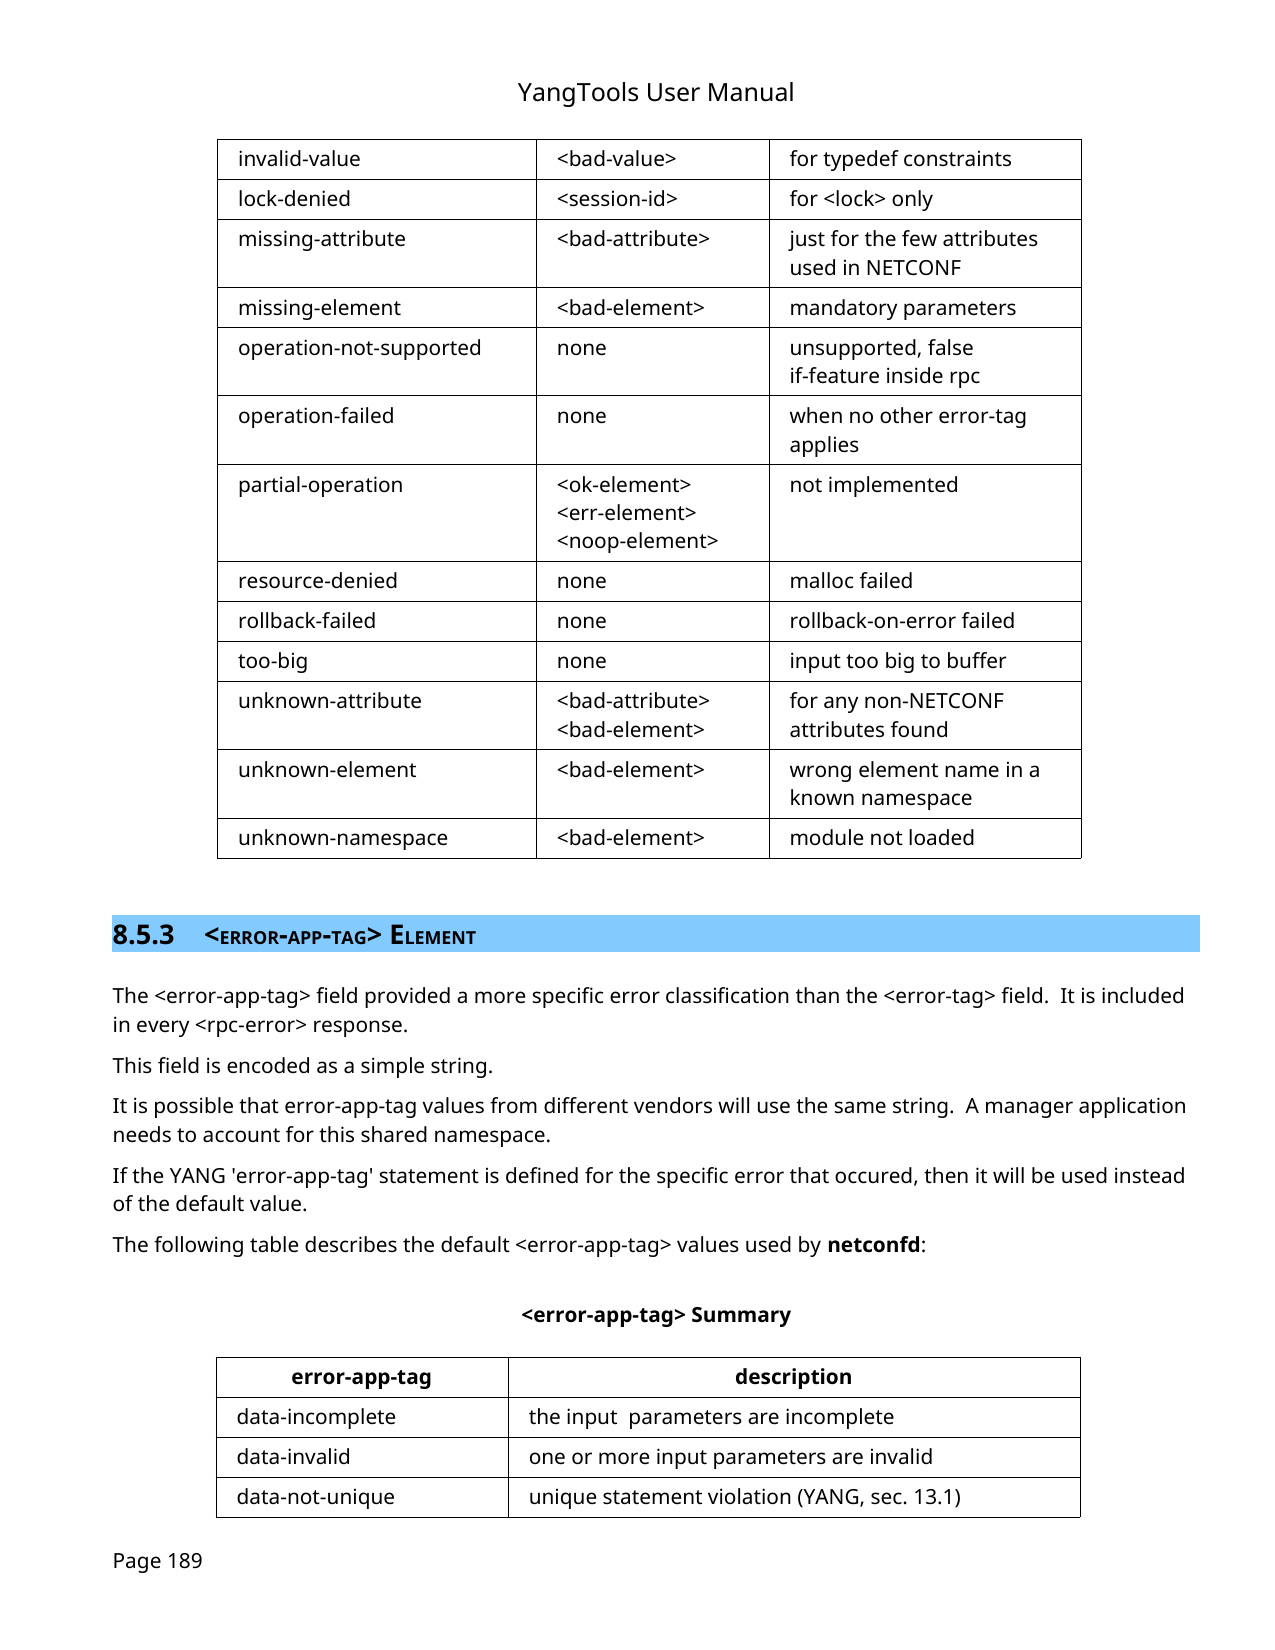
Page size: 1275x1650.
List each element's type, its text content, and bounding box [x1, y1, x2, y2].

table_cell <bad-element> [537, 819, 769, 858]
table_cell just for the few attributes used in NETCONF [770, 220, 1081, 287]
table_cell the input parameters are incomplete [509, 1398, 1080, 1437]
table_cell mandatory parameters [770, 288, 1081, 327]
table_cell unique statement violation (YANG, sec. 13.1) [509, 1478, 1080, 1517]
subtitle <error-app-tag> Element [112, 915, 1200, 952]
table_cell unsupported, false if-feature inside rpc [770, 328, 1081, 395]
table_cell none [537, 562, 769, 601]
table_cell <bad-value> [537, 140, 769, 178]
table_cell rollback-failed [218, 602, 536, 641]
table_cell missing-element [218, 288, 536, 327]
table_cell for <lock> only [770, 180, 1081, 218]
table_cell when no other error-tag applies [770, 396, 1081, 464]
table_cell none [537, 396, 769, 464]
table_cell not implemented [770, 465, 1081, 561]
table_cell module not loaded [770, 819, 1081, 858]
table_cell input too big to buffer [770, 642, 1081, 681]
table_cell operation-failed [218, 396, 536, 464]
table_cell <bad-attribute> <bad-element> [537, 682, 769, 749]
table_cell lock-denied [218, 180, 536, 218]
table_cell none [537, 602, 769, 641]
table_cell none [537, 328, 769, 395]
table_cell for typedef constraints [770, 140, 1081, 178]
text It is possible that error-app-tag values from different vendors will use the same string. A manager application needs to account for this shared namespace. [112, 1092, 1200, 1148]
table_cell rollback-on-error failed [770, 602, 1081, 641]
text The following table describes the default <error-app-tag> values used by netconfd: [112, 1230, 1200, 1259]
text This field is encoded as a simple string. [112, 1051, 1200, 1079]
table_cell unknown-namespace [218, 819, 536, 858]
subtitle <error-app-tag> Summary [127, 1300, 1185, 1328]
table_cell none [537, 642, 769, 681]
table_cell <session-id> [537, 180, 769, 218]
table_cell <bad-attribute> [537, 220, 769, 287]
table_cell invalid-value [218, 140, 536, 178]
table_cell data-invalid [217, 1438, 508, 1477]
table_cell <ok-element> <err-element> <noop-element> [537, 465, 769, 561]
table_cell wrong element name in a known namespace [770, 750, 1081, 818]
table_cell <bad-element> [537, 288, 769, 327]
table_header description [509, 1358, 1080, 1397]
table_cell unknown-attribute [218, 682, 536, 749]
table_cell one or more input parameters are invalid [509, 1438, 1080, 1477]
text If the YANG 'error-app-tag' statement is defined for the specific error that occured, then it will be used instead of the default value. [112, 1161, 1200, 1218]
table_cell missing-attribute [218, 220, 536, 287]
table_cell operation-not-supported [218, 328, 536, 395]
text The <error-app-tag> field provided a more specific error classification than the <error-tag> field. It is included in every <rpc-error> response. [112, 981, 1200, 1038]
table_cell partial-operation [218, 465, 536, 561]
table_cell unknown-element [218, 750, 536, 818]
table_header error-app-tag [217, 1358, 508, 1397]
table_cell data-incomplete [217, 1398, 508, 1437]
table_cell for any non-NETCONF attributes found [770, 682, 1081, 749]
table_cell malloc failed [770, 562, 1081, 601]
table_cell resource-denied [218, 562, 536, 601]
table_cell data-not-unique [217, 1478, 508, 1517]
table_cell too-big [218, 642, 536, 681]
table_cell <bad-element> [537, 750, 769, 818]
